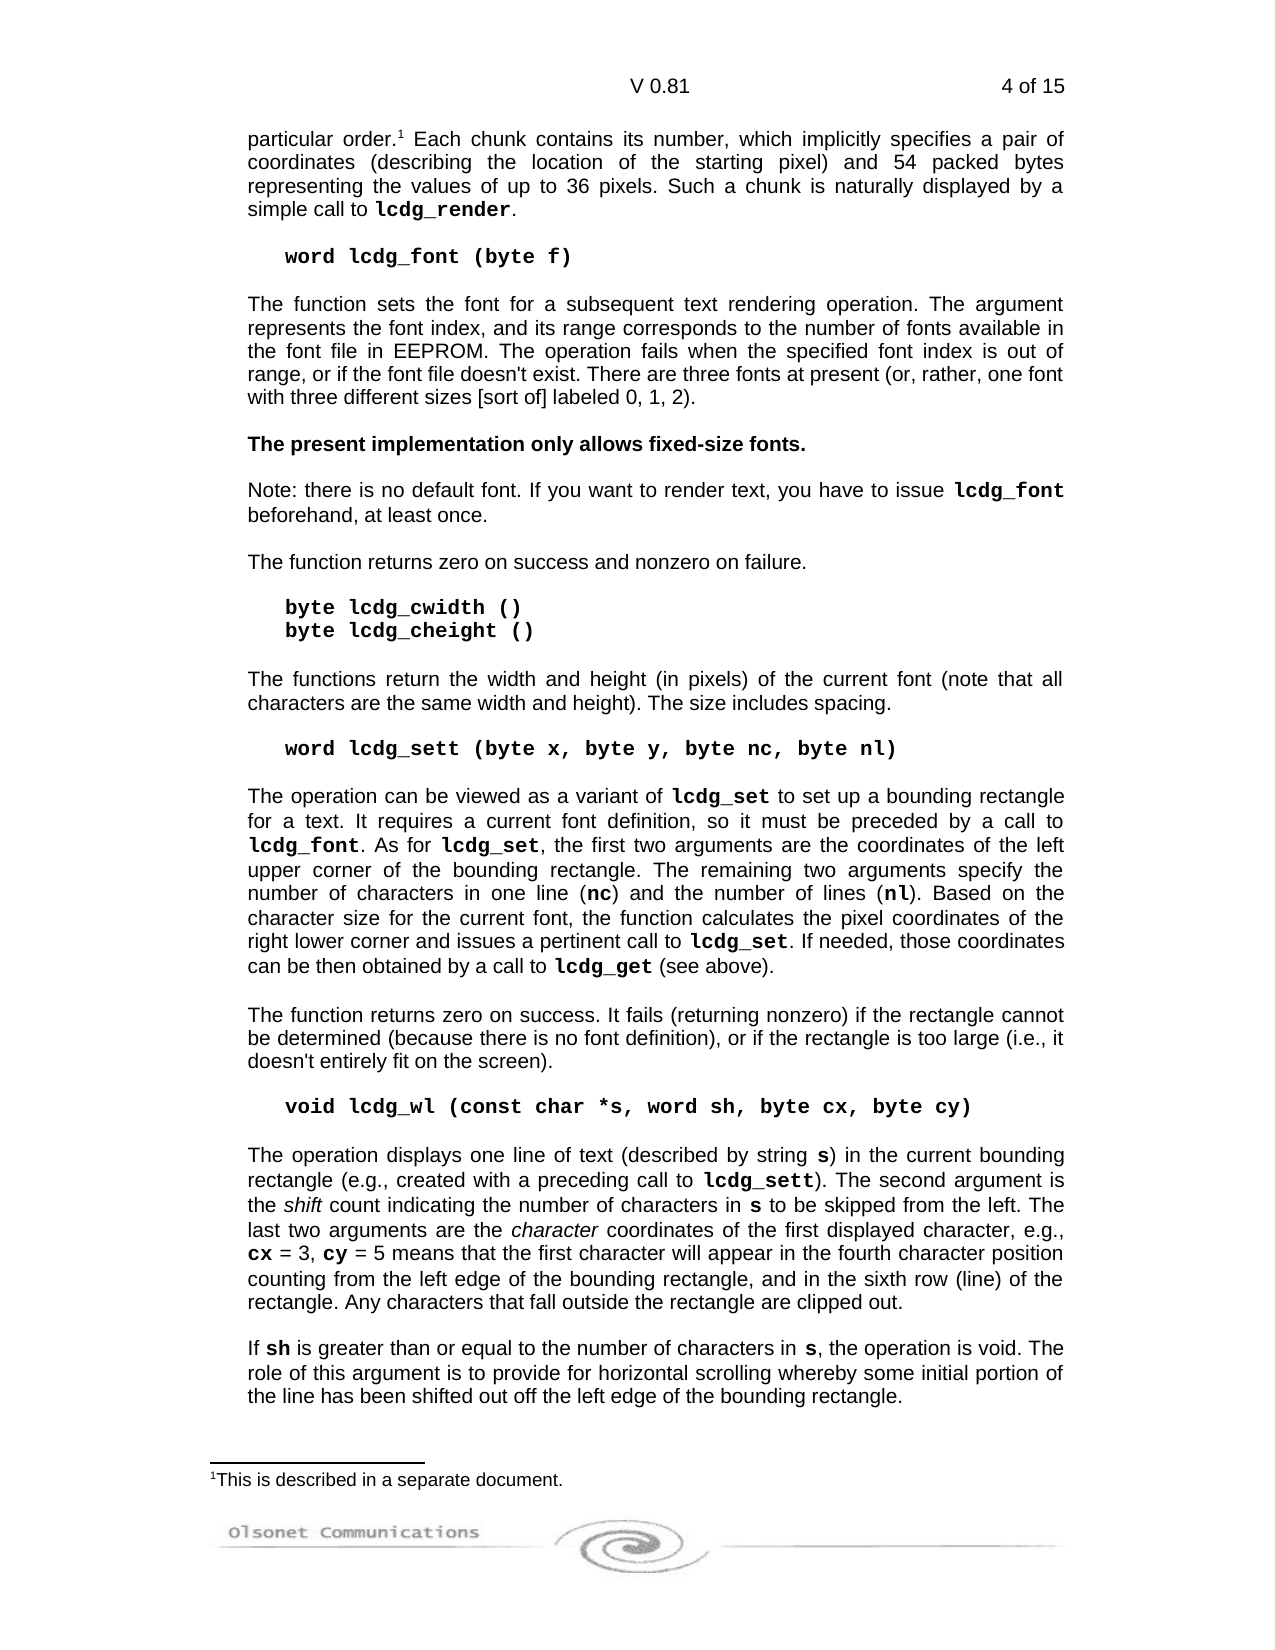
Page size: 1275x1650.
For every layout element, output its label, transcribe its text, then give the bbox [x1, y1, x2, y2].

text The function sets the font for a subsequent text rendering operation. The argument represents the font index, and its range corresponds to the number of fonts available in the font file in EEPROM. The operation fails when the specified font index is out of range, or if the font file doesn't exist. There are three fonts at present (or, rather, one font with three different sizes [sort of] labeled 0, 1, 2). [247, 293, 1065, 409]
list word lcdg_sett (byte x, byte y, byte nc, byte nl) [247, 737, 1065, 761]
list word lcdg_font (byte f) [247, 246, 1065, 269]
text Note: there is no default font. If you want to render text, you have to issue lcdg_font beforehand, at least once. [247, 479, 1065, 527]
text This is described in a separate document. [210, 1469, 1065, 1490]
text particular order. Each chunk contains its number, which implicitly specifies a pair of coordinates (describing the location of the starting pixel) and 54 packed bytes representing the values of up to 36 pixels. Such a chunk is naturally displayed by a simple call to lcdg_render. [247, 128, 1065, 222]
text The present implementation only allows fixed-size fonts. [247, 432, 1065, 456]
text The operation can be viewed as a variant of lcdg_set to set up a bounding rectangle for a text. It requires a current font definition, so it must be preceded by a call to lcdg_font. As for lcdg_set, the first two arguments are the coordinates of the left upper corner of the bounding rectangle. The remaining two arguments specify the number of characters in one line (nc) and the number of lines (nl). Based on the character size for the current font, the function calculates the pixel coordinates of the right lower corner and issues a pertinent call to lcdg_set. If needed, those coordinates can be then obtained by a call to lcdg_get (see above). [247, 785, 1065, 980]
list byte lcdg_cheight () [247, 621, 1065, 644]
list byte lcdg_cwidth () [247, 597, 1065, 621]
text If sh is greater than or equal to the number of characters in s, the operation is void. The role of this argument is to provide for horizontal scrolling whereby some initial portion of the line has been shifted out off the left edge of the bounding rectangle. [247, 1337, 1065, 1408]
text The functions return the width and height (in pixels) of the current font (note that all characters are the same width and height). The size includes spacing. [247, 668, 1065, 714]
picture [210, 1504, 1065, 1596]
text The operation displays one line of text (described by string s) in the current bounding rectangle (e.g., created with a preceding call to lcdg_sett). The second argument is the shift count indicating the number of characters in s to be skipped from the left. The last two arguments are the character coordinates of the first displayed character, e.g., cx = 3, cy = 5 means that the first character will appear in the fourth character position counting from the left edge of the bounding rectangle, and in the sixth row (line) of the rectangle. Any characters that fall outside the rectangle are clipped out. [247, 1143, 1065, 1313]
text The function returns zero on success and nonzero on failure. [247, 550, 1065, 574]
list void lcdg_wl (const char *s, word sh, byte cx, byte cy) [247, 1096, 1065, 1120]
text The function returns zero on success. It fails (returning nonzero) if the rectangle cannot be determined (because there is no font definition), or if the rectangle is too large (i.e., it doesn't entirely fit on the screen). [247, 1003, 1065, 1073]
